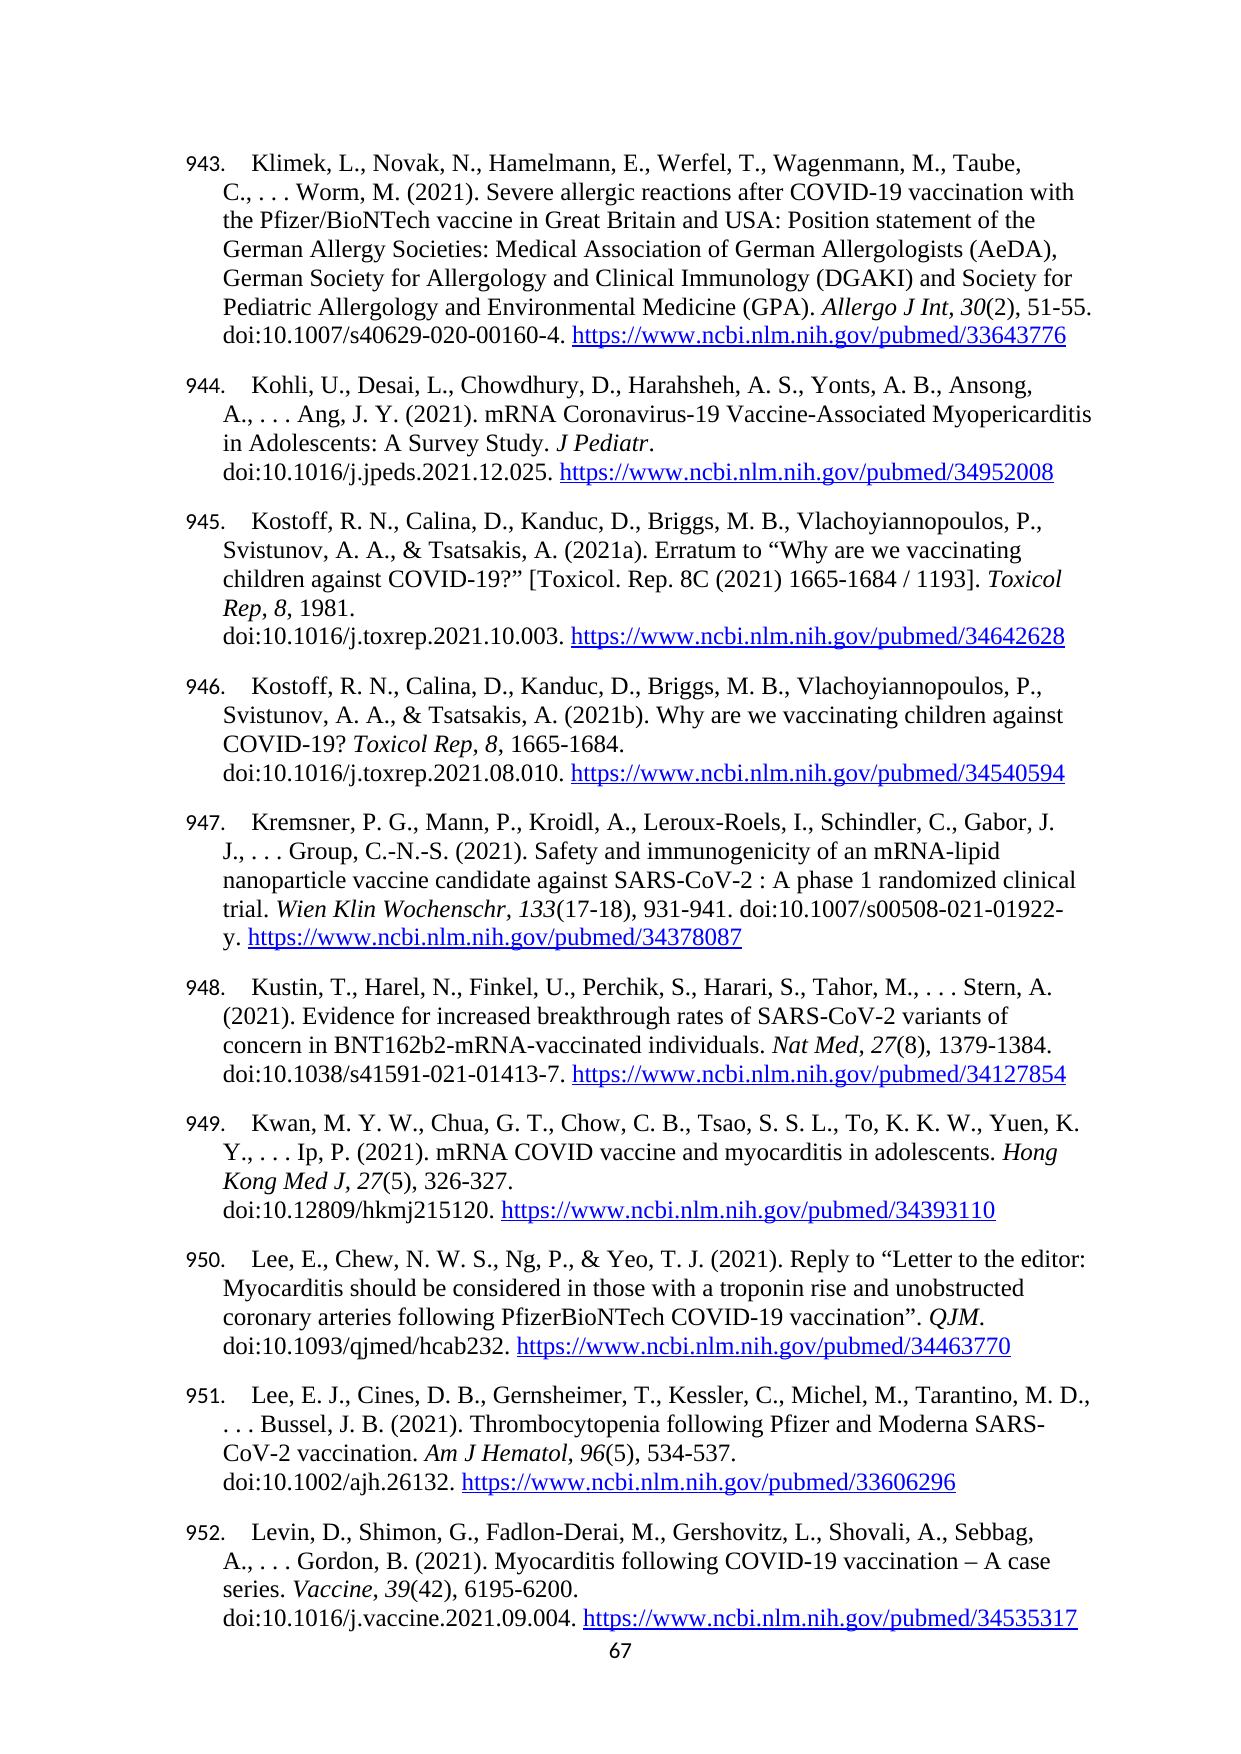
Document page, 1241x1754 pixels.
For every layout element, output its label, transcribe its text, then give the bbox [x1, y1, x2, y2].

list Kostoff, R. N., Calina, D., Kanduc, D., Briggs, M. B., Vlachoyiannopoulos, P., Svistunov, A. A., & Tsatsakis, A. (2021a). Erratum to “Why are we vaccinating children against COVID-19?” [Toxicol. Rep. 8C (2021) 1665-1684 / 1193]. Toxicol Rep, 8, 1981. doi:10.1016/j.toxrep.2021.10.003. https://www.ncbi.nlm.nih.gov/pubmed/34642628 [185, 506, 1093, 650]
list Lee, E. J., Cines, D. B., Gernsheimer, T., Kessler, C., Michel, M., Tarantino, M. D., . . . Bussel, J. B. (2021). Thrombocytopenia following Pfizer and Moderna SARS-CoV-2 vaccination. Am J Hematol, 96(5), 534-537. doi:10.1002/ajh.26132. https://www.ncbi.nlm.nih.gov/pubmed/33606296 [185, 1381, 1093, 1496]
list Kremsner, P. G., Mann, P., Kroidl, A., Leroux-Roels, I., Schindler, C., Gabor, J. J., . . . Group, C.-N.-S. (2021). Safety and immunogenicity of an mRNA-lipid nanoparticle vaccine candidate against SARS-CoV-2 : A phase 1 randomized clinical trial. Wien Klin Wochenschr, 133(17-18), 931-941. doi:10.1007/s00508-021-01922-y. https://www.ncbi.nlm.nih.gov/pubmed/34378087 [185, 807, 1093, 951]
list Levin, D., Shimon, G., Fadlon-Derai, M., Gershovitz, L., Shovali, A., Sebbag, A., . . . Gordon, B. (2021). Myocarditis following COVID-19 vaccination – A case series. Vaccine, 39(42), 6195-6200. doi:10.1016/j.vaccine.2021.09.004. https://www.ncbi.nlm.nih.gov/pubmed/34535317 [185, 1517, 1093, 1632]
list Kwan, M. Y. W., Chua, G. T., Chow, C. B., Tsao, S. S. L., To, K. K. W., Yuen, K. Y., . . . Ip, P. (2021). mRNA COVID vaccine and myocarditis in adolescents. Hong Kong Med J, 27(5), 326-327. doi:10.12809/hkmj215120. https://www.ncbi.nlm.nih.gov/pubmed/34393110 [185, 1108, 1093, 1223]
list Kohli, U., Desai, L., Chowdhury, D., Harahsheh, A. S., Yonts, A. B., Ansong, A., . . . Ang, J. Y. (2021). mRNA Coronavirus-19 Vaccine-Associated Myopericarditis in Adolescents: A Survey Study. J Pediatr. doi:10.1016/j.jpeds.2021.12.025. https://www.ncbi.nlm.nih.gov/pubmed/34952008 [185, 370, 1093, 485]
list Lee, E., Chew, N. W. S., Ng, P., & Yeo, T. J. (2021). Reply to “Letter to the editor: Myocarditis should be considered in those with a troponin rise and unobstructed coronary arteries following PfizerBioNTech COVID-19 vaccination”. QJM. doi:10.1093/qjmed/hcab232. https://www.ncbi.nlm.nih.gov/pubmed/34463770 [185, 1244, 1093, 1360]
list Klimek, L., Novak, N., Hamelmann, E., Werfel, T., Wagenmann, M., Taube, C., . . . Worm, M. (2021). Severe allergic reactions after COVID-19 vaccination with the Pfizer/BioNTech vaccine in Great Britain and USA: Position statement of the German Allergy Societies: Medical Association of German Allergologists (AeDA), German Society for Allergology and Clinical Immunology (DGAKI) and Society for Pediatric Allergology and Environmental Medicine (GPA). Allergo J Int, 30(2), 51-55. doi:10.1007/s40629-020-00160-4. https://www.ncbi.nlm.nih.gov/pubmed/33643776 [185, 148, 1093, 349]
list Kostoff, R. N., Calina, D., Kanduc, D., Briggs, M. B., Vlachoyiannopoulos, P., Svistunov, A. A., & Tsatsakis, A. (2021b). Why are we vaccinating children against COVID-19? Toxicol Rep, 8, 1665-1684. doi:10.1016/j.toxrep.2021.08.010. https://www.ncbi.nlm.nih.gov/pubmed/34540594 [185, 671, 1093, 786]
list Kustin, T., Harel, N., Finkel, U., Perchik, S., Harari, S., Tahor, M., . . . Stern, A. (2021). Evidence for increased breakthrough rates of SARS-CoV-2 variants of concern in BNT162b2-mRNA-vaccinated individuals. Nat Med, 27(8), 1379-1384. doi:10.1038/s41591-021-01413-7. https://www.ncbi.nlm.nih.gov/pubmed/34127854 [185, 972, 1093, 1087]
